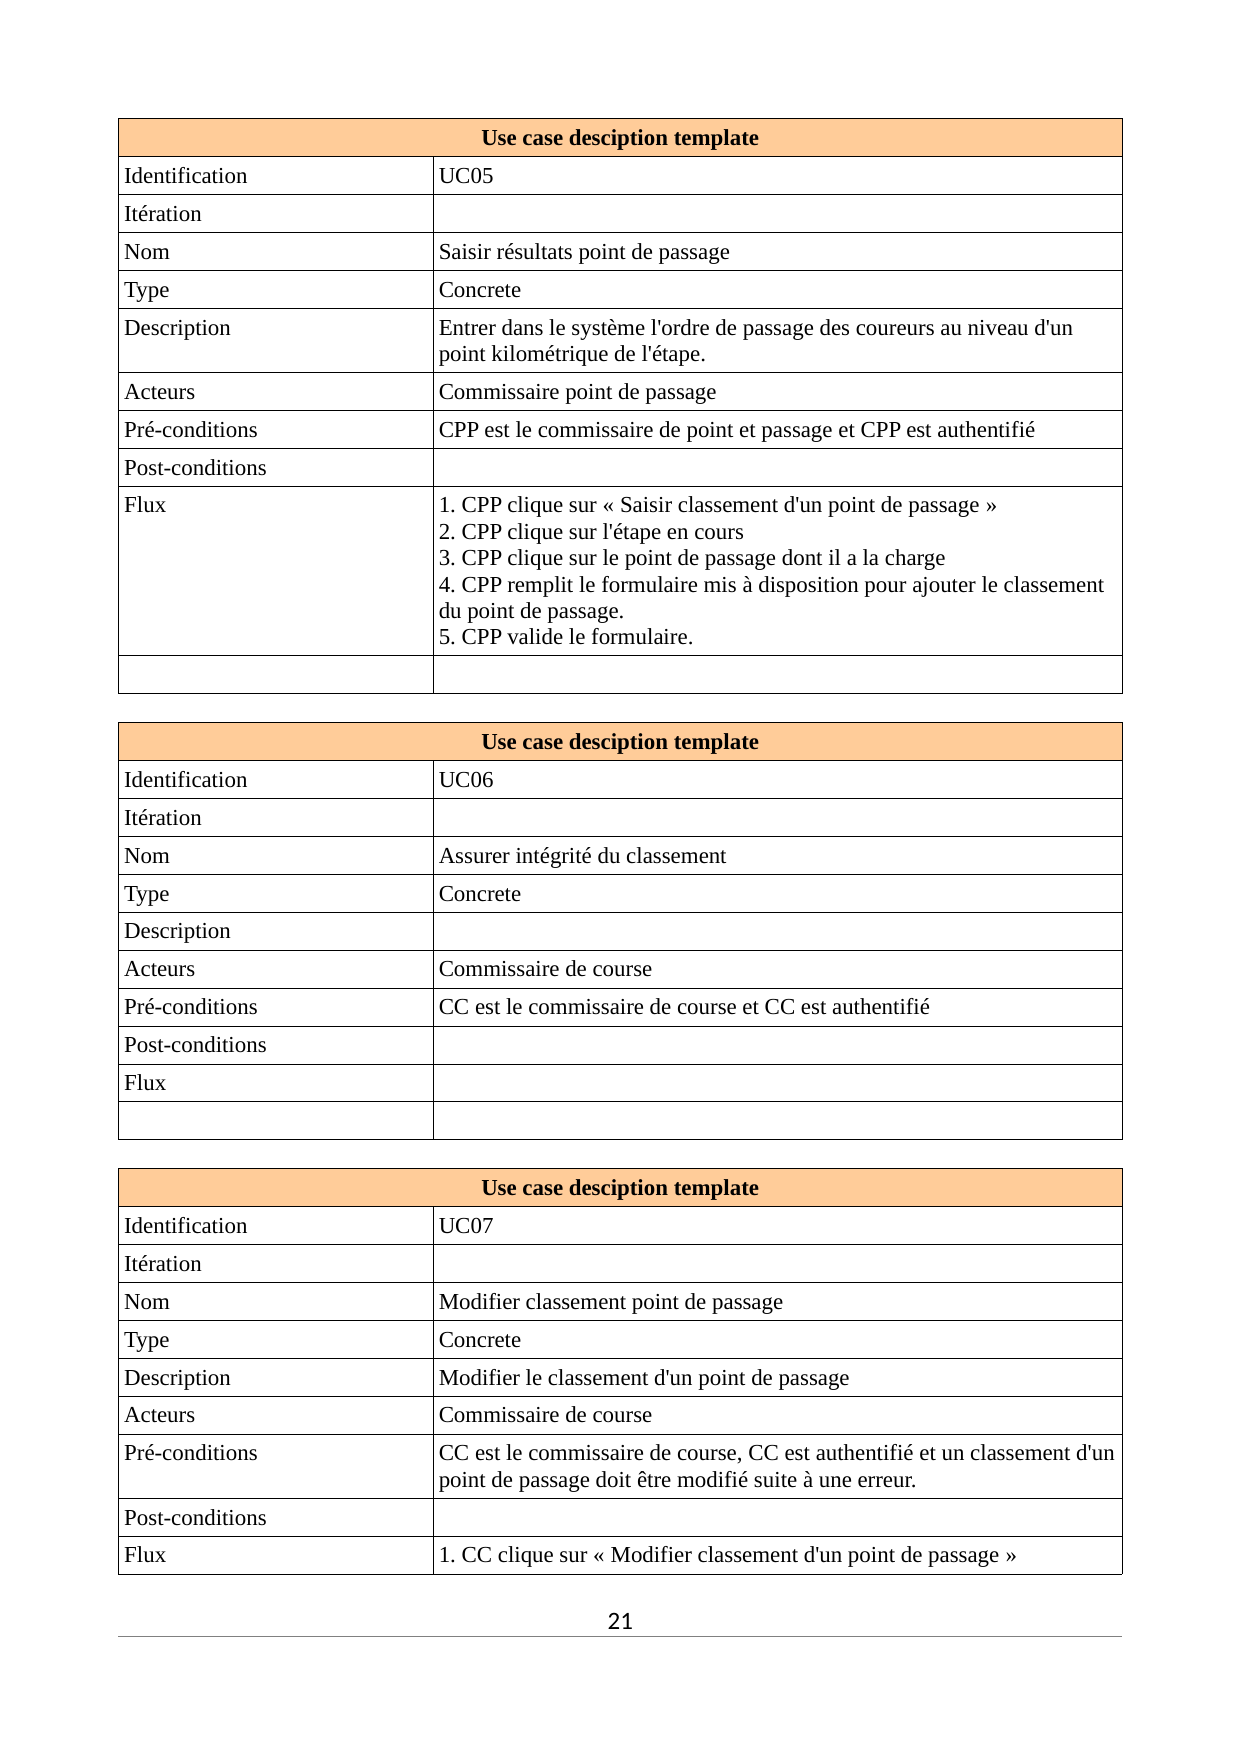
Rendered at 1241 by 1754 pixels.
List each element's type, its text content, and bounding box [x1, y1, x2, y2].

table_header Use case desciption template [119, 119, 1122, 156]
table_cell Saisir résultats point de passage [434, 233, 1122, 270]
table_cell Entrer dans le système l'ordre de passage des coureurs au niveau d'un point kilométrique de l'étape. [434, 309, 1122, 372]
table_cell Post-conditions [119, 1499, 433, 1536]
table_cell Type [119, 1321, 433, 1358]
table_cell Nom [119, 1283, 433, 1320]
table_cell Description [119, 309, 433, 372]
table_header Use case desciption template [119, 723, 1122, 760]
table_cell Commissaire de course [434, 951, 1122, 988]
table_cell Commissaire de course [434, 1397, 1122, 1433]
table_cell Acteurs [119, 1397, 433, 1433]
table_cell Pré-conditions [119, 411, 433, 448]
table_cell [434, 1499, 1122, 1536]
table_cell UC05 [434, 157, 1122, 194]
table_cell CC est le commissaire de course et CC est authentifié [434, 989, 1122, 1026]
table_cell 1. CC clique sur « Modifier classement d'un point de passage » [434, 1537, 1122, 1574]
table_cell UC06 [434, 761, 1122, 798]
table_cell [434, 1102, 1122, 1139]
table_cell Flux [119, 487, 433, 655]
table_cell Itération [119, 195, 433, 232]
table_cell CC est le commissaire de course, CC est authentifié et un classement d'un point de passage doit être modifié suite à une erreur. [434, 1435, 1122, 1498]
table_cell Itération [119, 1245, 433, 1282]
table_cell Description [119, 913, 433, 950]
table_cell Itération [119, 799, 433, 836]
table_cell [434, 799, 1122, 836]
table_cell Identification [119, 761, 433, 798]
table_cell Identification [119, 1207, 433, 1244]
table_cell Concrete [434, 875, 1122, 912]
table_cell Type [119, 875, 433, 912]
table_cell Nom [119, 233, 433, 270]
table_cell [434, 449, 1122, 486]
table_cell Acteurs [119, 373, 433, 410]
table_cell Nom [119, 837, 433, 874]
table_cell 1. CPP clique sur « Saisir classement d'un point de passage » 2. CPP clique sur l'étape en cours 3. CPP clique sur le point de passage dont il a la charge 4. CPP remplit le formulaire mis à disposition pour ajouter le classement du point de passage. 5. CPP valide le formulaire. [434, 487, 1122, 655]
table_cell UC07 [434, 1207, 1122, 1244]
table_cell [434, 1065, 1122, 1101]
table_cell Concrete [434, 1321, 1122, 1358]
table_cell [434, 1027, 1122, 1063]
table_cell Description [119, 1359, 433, 1396]
table_cell Post-conditions [119, 449, 433, 486]
table_cell Pré-conditions [119, 1435, 433, 1498]
table_cell [434, 656, 1122, 693]
table_cell [434, 913, 1122, 950]
table_cell Modifier le classement d'un point de passage [434, 1359, 1122, 1396]
table_cell Post-conditions [119, 1027, 433, 1063]
table_cell [119, 656, 433, 693]
table_cell Acteurs [119, 951, 433, 988]
table_cell Concrete [434, 271, 1122, 308]
table_cell Pré-conditions [119, 989, 433, 1026]
table_cell [119, 1102, 433, 1139]
table_cell Commissaire point de passage [434, 373, 1122, 410]
table_cell Assurer intégrité du classement [434, 837, 1122, 874]
table_cell Type [119, 271, 433, 308]
table_cell Flux [119, 1065, 433, 1101]
table_cell [434, 195, 1122, 232]
table_header Use case desciption template [119, 1169, 1122, 1206]
table_cell [434, 1245, 1122, 1282]
table_cell Identification [119, 157, 433, 194]
table_cell CPP est le commissaire de point et passage et CPP est authentifié [434, 411, 1122, 448]
table_cell Modifier classement point de passage [434, 1283, 1122, 1320]
table_cell Flux [119, 1537, 433, 1574]
